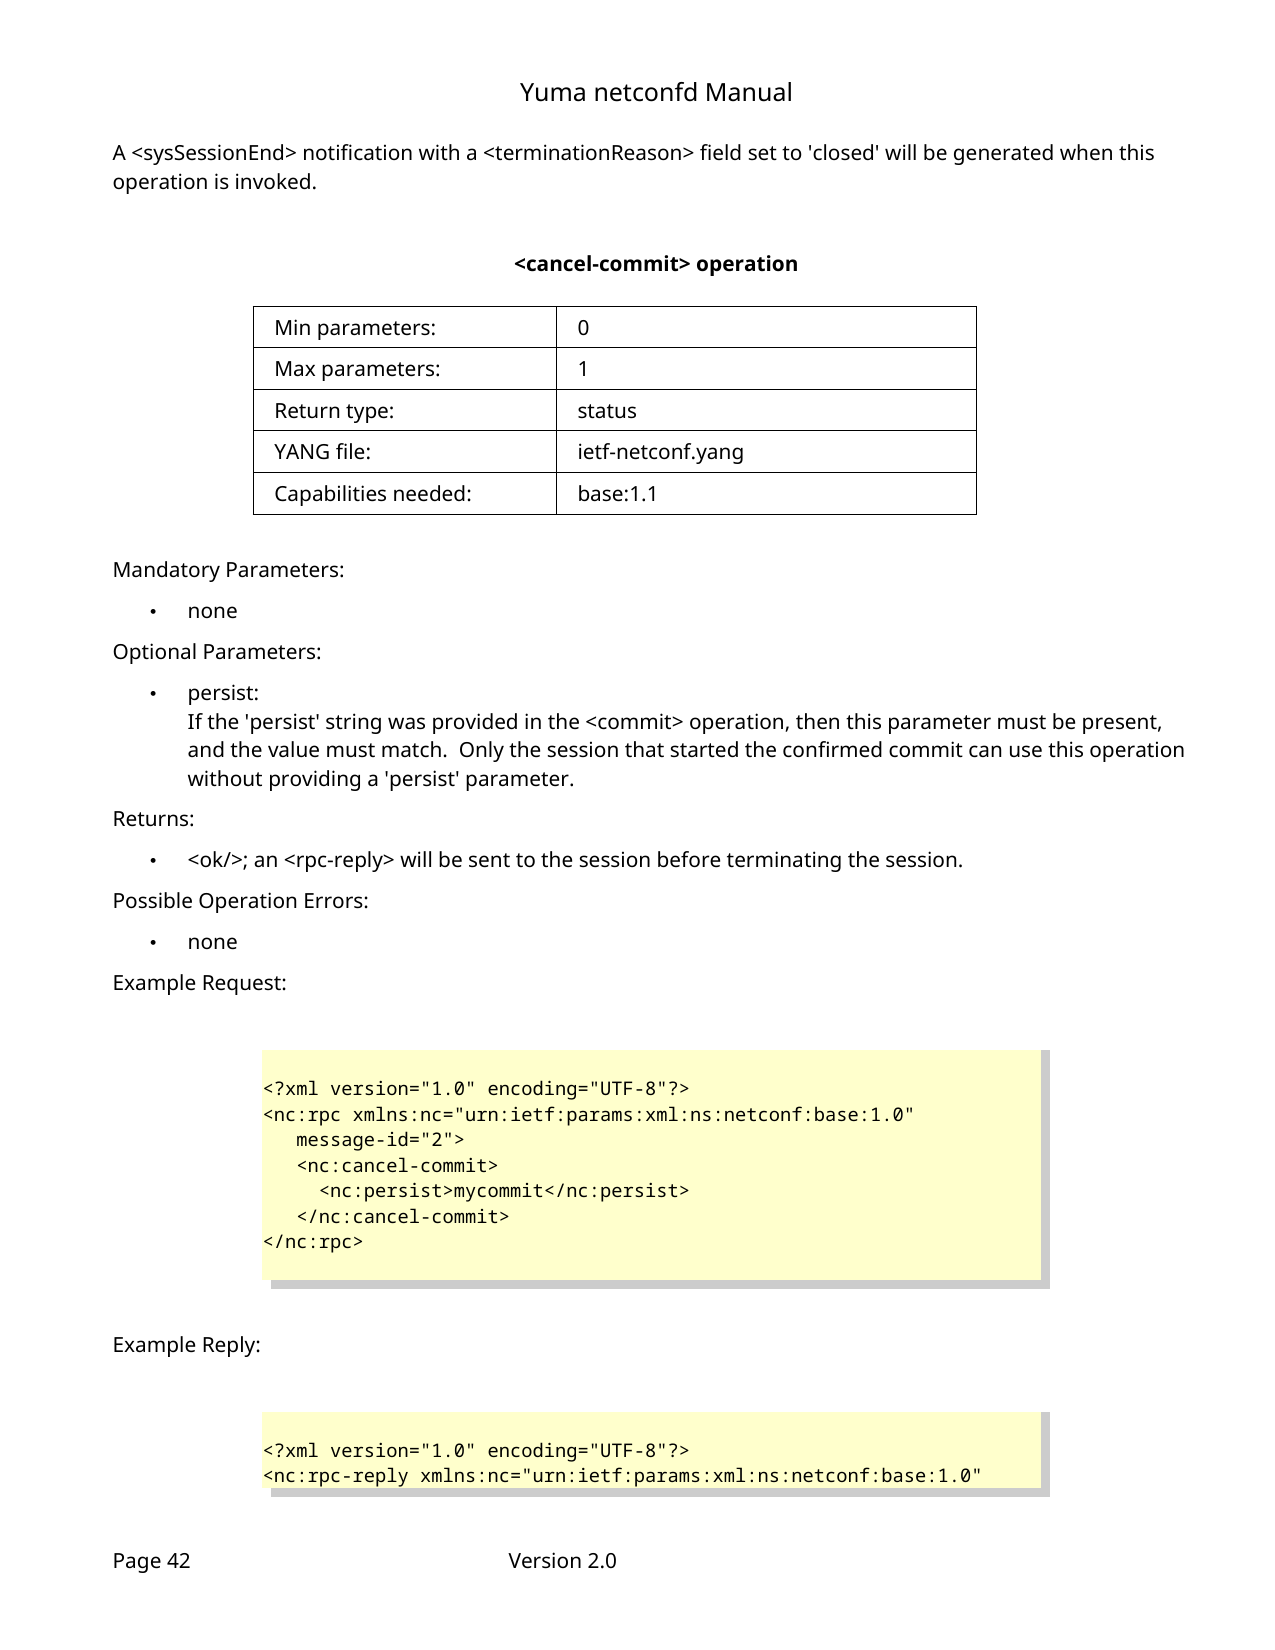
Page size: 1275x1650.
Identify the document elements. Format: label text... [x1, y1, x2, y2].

table_header 0 [557, 307, 976, 347]
text message-id="2"> [262, 1127, 1041, 1152]
table_header Min parameters: [254, 307, 556, 347]
text <nc:cancel-commit> <nc:persist>mycommit</nc:persist> </nc:cancel-commit> [262, 1152, 1041, 1229]
text Possible Operation Errors: [112, 886, 1200, 915]
text Mandatory Parameters: [112, 556, 1200, 584]
list <ok/>; an <rpc-reply> will be sent to the session before terminating the session. [150, 846, 1200, 874]
table_cell ietf-netconf.yang [557, 431, 976, 472]
subtitle <cancel-commit> operation [127, 249, 1185, 277]
text A <sysSessionEnd> notification with a <terminationReason> field set to 'closed' will be generated when this operation is invoked. [112, 138, 1200, 195]
list persist: If the 'persist' string was provided in the <commit> operation, then this parameter must be present, and the value must match. Only the session that started the confirmed commit can use this operation without providing a 'persist' parameter. [150, 678, 1200, 792]
text Optional Parameters: [112, 637, 1200, 666]
table_cell status [557, 390, 976, 430]
table_cell YANG file: [254, 431, 556, 472]
text Returns: [112, 804, 1200, 833]
table_cell Max parameters: [254, 348, 556, 389]
text <?xml version="1.0" encoding="UTF-8"?> [262, 1076, 1041, 1101]
text Example Request: [112, 968, 1200, 997]
table_cell Return type: [254, 390, 556, 430]
text </nc:rpc> [262, 1229, 1041, 1254]
list none [150, 596, 1200, 625]
text Example Reply: [112, 1330, 1200, 1358]
text <nc:rpc xmlns:nc="urn:ietf:params:xml:ns:netconf:base:1.0" [262, 1101, 1041, 1127]
text <?xml version="1.0" encoding="UTF-8"?> [262, 1437, 1041, 1463]
list none [150, 927, 1200, 956]
table_cell base:1.1 [557, 473, 976, 513]
text <nc:rpc-reply xmlns:nc="urn:ietf:params:xml:ns:netconf:base:1.0" [262, 1463, 1041, 1488]
table_cell Capabilities needed: [254, 473, 556, 513]
table_cell 1 [557, 348, 976, 389]
